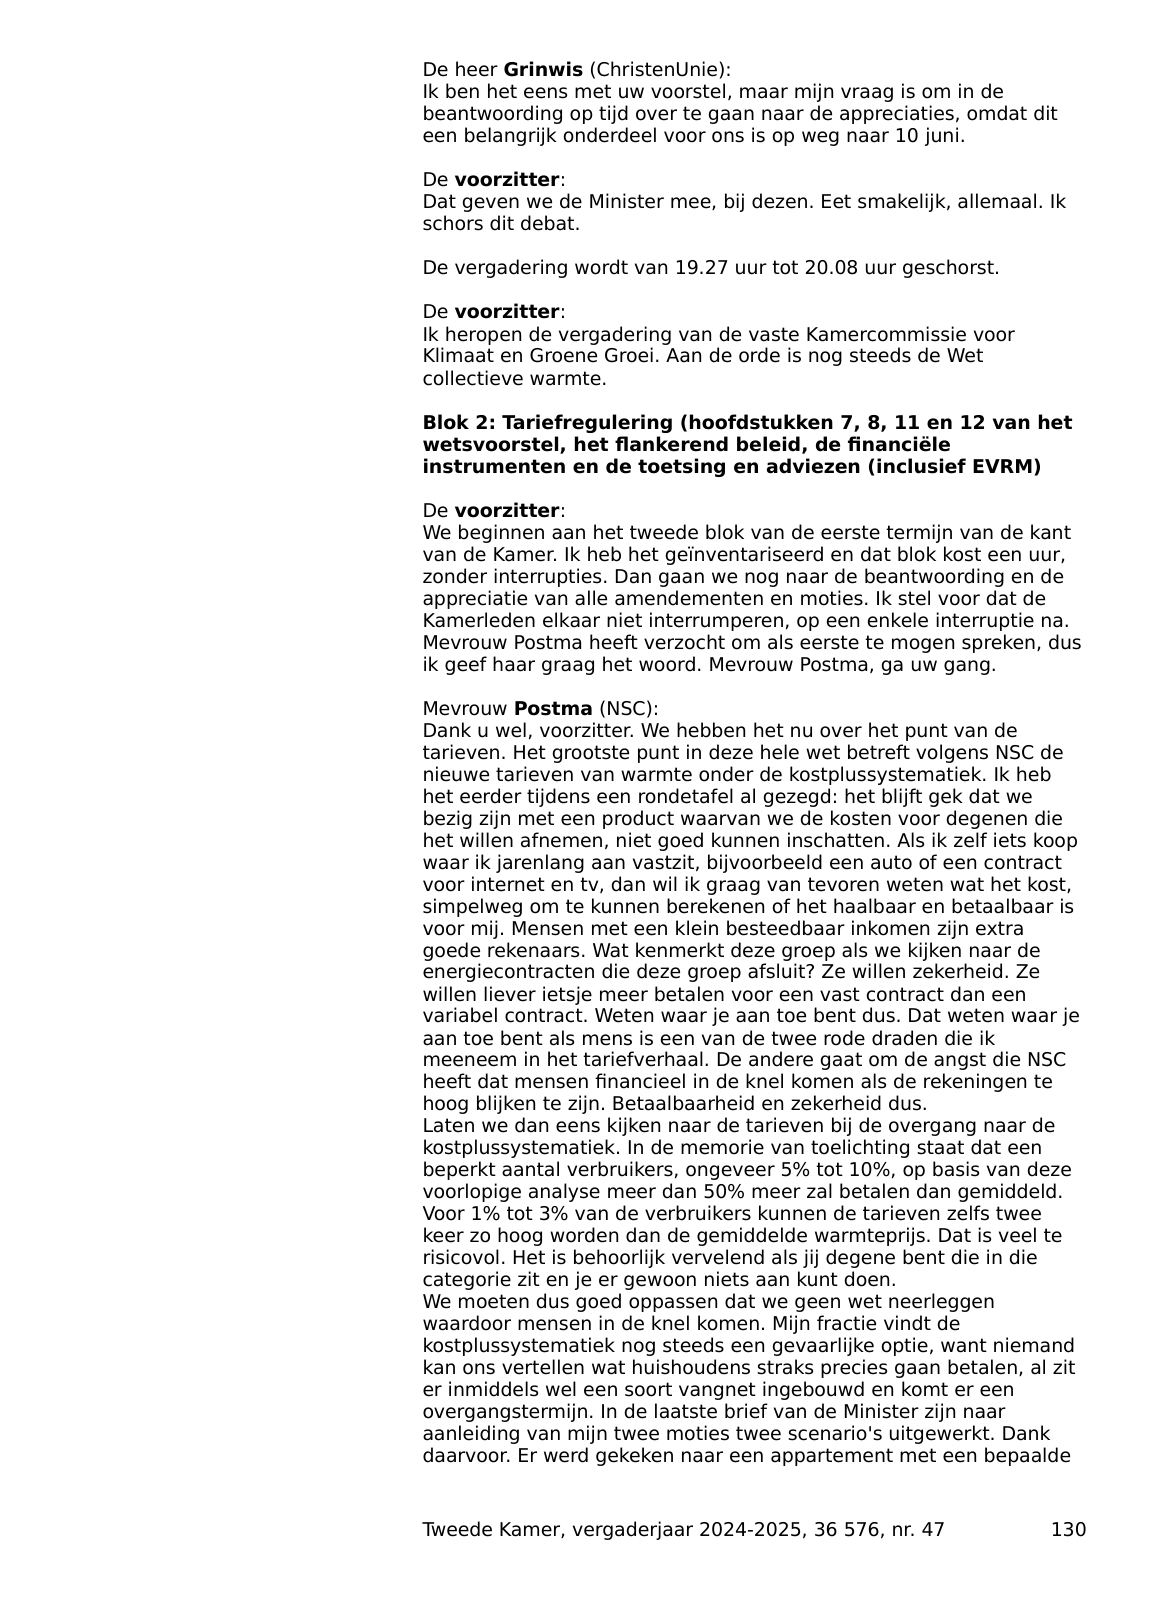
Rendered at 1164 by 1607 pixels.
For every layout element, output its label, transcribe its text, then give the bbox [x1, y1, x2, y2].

text We moeten dus goed oppassen dat we geen wet neerleggen waardoor mensen in de knel komen. Mijn fractie vindt de kostplussystematiek nog steeds een gevaarlijke optie, want niemand kan ons vertellen wat huishoudens straks precies gaan betalen, al zit er inmiddels wel een soort vangnet ingebouwd en komt er een overgangstermijn. In de laatste brief van de Minister zijn naar aanleiding van mijn twee moties twee scenario's uitgewerkt. Dank daarvoor. Er werd gekeken naar een appartement met een bepaalde [422, 1291, 1087, 1467]
text De voorzitter: [422, 500, 1087, 522]
subtitle Blok 2: Tariefregulering (hoofdstukken 7, 8, 11 en 12 van het wetsvoorstel, het flankerend beleid, de financiële instrumenten en de toetsing en adviezen (inclusief EVRM) [422, 412, 1087, 477]
text Laten we dan eens kijken naar de tarieven bij de overgang naar de kostplussystematiek. In de memorie van toelichting staat dat een beperkt aantal verbruikers, ongeveer 5% tot 10%, op basis van deze voorlopige analyse meer dan 50% meer zal betalen dan gemiddeld. Voor 1% tot 3% van de verbruikers kunnen de tarieven zelfs twee keer zo hoog worden dan de gemiddelde warmteprijs. Dat is veel te risicovol. Het is behoorlijk vervelend als jij degene bent die in die categorie zit en je er gewoon niets aan kunt doen. [422, 1115, 1087, 1291]
text Ik ben het eens met uw voorstel, maar mijn vraag is om in de beantwoording op tijd over te gaan naar de appreciaties, omdat dit een belangrijk onderdeel voor ons is op weg naar 10 juni. [422, 81, 1087, 147]
text De voorzitter: [422, 301, 1087, 323]
text De vergadering wordt van 19.27 uur tot 20.08 uur geschorst. [422, 257, 1087, 279]
text We beginnen aan het tweede blok van de eerste termijn van de kant van de Kamer. Ik heb het geïnventariseerd en dat blok kost een uur, zonder interrupties. Dan gaan we nog naar de beantwoording en de appreciatie van alle amendementen en moties. Ik stel voor dat de Kamerleden elkaar niet interrumperen, op een enkele interruptie na. Mevrouw Postma heeft verzocht om als eerste te mogen spreken, dus ik geef haar graag het woord. Mevrouw Postma, ga uw gang. [422, 522, 1087, 676]
text Dank u wel, voorzitter. We hebben het nu over het punt van de tarieven. Het grootste punt in deze hele wet betreft volgens NSC de nieuwe tarieven van warmte onder de kostplussystematiek. Ik heb het eerder tijdens een rondetafel al gezegd: het blijft gek dat we bezig zijn met een product waarvan we de kosten voor degenen die het willen afnemen, niet goed kunnen inschatten. Als ik zelf iets koop waar ik jarenlang aan vastzit, bijvoorbeeld een auto of een contract voor internet en tv, dan wil ik graag van tevoren weten wat het kost, simpelweg om te kunnen berekenen of het haalbaar en betaalbaar is voor mij. Mensen met een klein besteedbaar inkomen zijn extra goede rekenaars. Wat kenmerkt deze groep als we kijken naar de energiecontracten die deze groep afsluit? Ze willen zekerheid. Ze willen liever ietsje meer betalen voor een vast contract dan een variabel contract. Weten waar je aan toe bent dus. Dat weten waar je aan toe bent als mens is een van de twee rode draden die ik meeneem in het tariefverhaal. De andere gaat om de angst die NSC heeft dat mensen financieel in de knel komen als de rekeningen te hoog blijken te zijn. Betaalbaarheid en zekerheid dus. [422, 720, 1087, 1115]
text Mevrouw Postma (NSC): [422, 698, 1087, 720]
text De heer Grinwis (ChristenUnie): [422, 59, 1087, 81]
text De voorzitter: [422, 169, 1087, 191]
text Dat geven we de Minister mee, bij dezen. Eet smakelijk, allemaal. Ik schors dit debat. [422, 191, 1087, 235]
text Ik heropen de vergadering van de vaste Kamercommissie voor Klimaat en Groene Groei. Aan de orde is nog steeds de Wet collectieve warmte. [422, 323, 1087, 389]
